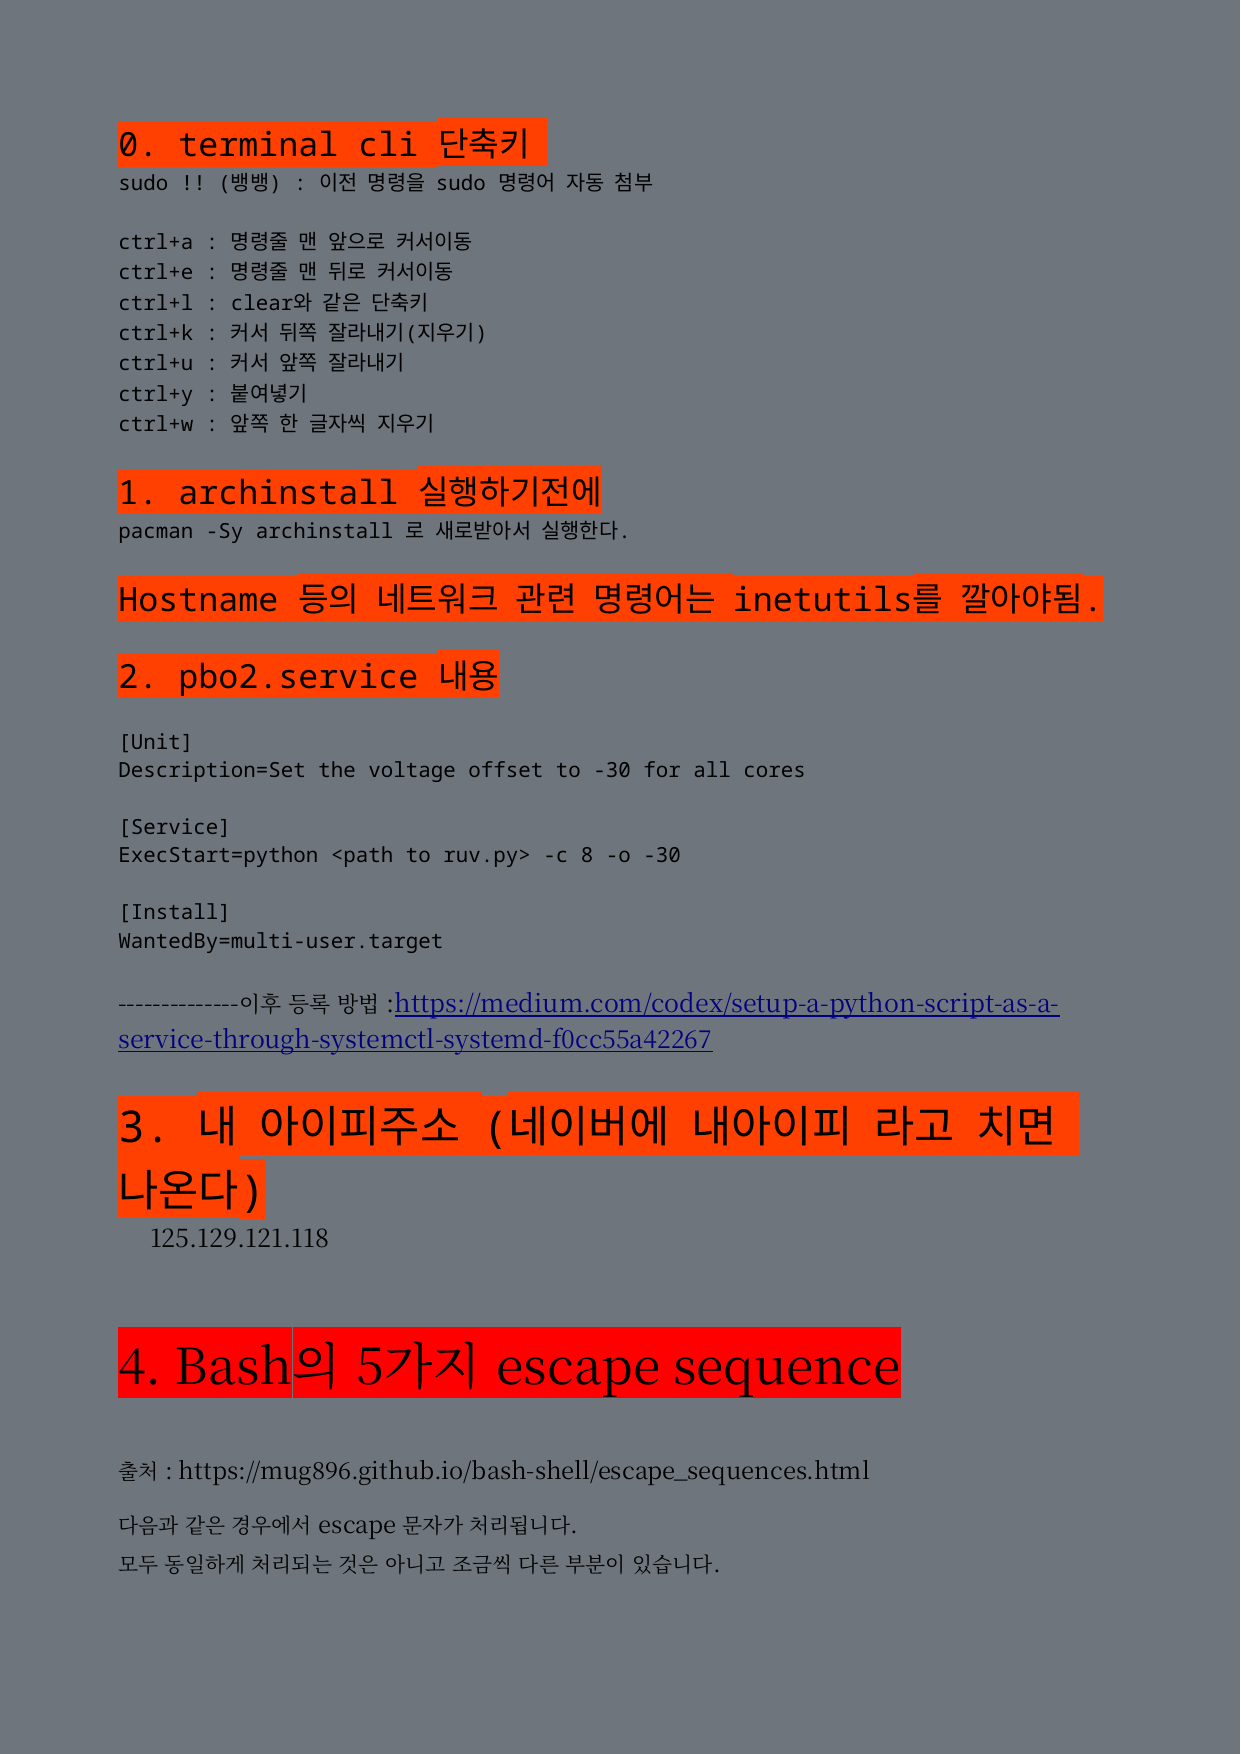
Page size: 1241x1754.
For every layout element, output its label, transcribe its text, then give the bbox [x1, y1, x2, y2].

text --------------이후 등록 방법 :https://medium.com/codex/setup-a-python-script-as-a-service-through-systemctl-systemd-f0cc55a42267 [118, 984, 1122, 1056]
text ExecStart=python <path to ruv.py> -c 8 -o -30 [118, 841, 1122, 869]
text ctrl+a : 명령줄 맨 앞으로 커서이동 [118, 225, 1122, 256]
text 출처 : https://mug896.github.io/bash-shell/escape_sequences.html [118, 1452, 1122, 1486]
text Description=Set the voltage offset to -30 for all cores [118, 755, 1122, 784]
text pacman -Sy archinstall 로 새로받아서 실행한다. [118, 514, 1122, 545]
text 다음과 같은 경우에서 escape 문자가 처리됩니다. 모두 동일하게 처리되는 것은 아니고 조금씩 다른 부분이 있습니다. [118, 1506, 1122, 1579]
text ctrl+e : 명령줄 맨 뒤로 커서이동 [118, 256, 1122, 286]
text 4. Bash의 5가지 escape sequence [118, 1327, 1122, 1398]
text ctrl+k : 커서 뒤쪽 잘라내기(지우기) [118, 316, 1122, 347]
text sudo !! (뱅뱅) : 이전 명령을 sudo 명령어 자동 첨부 [118, 167, 1122, 197]
text ctrl+y : 붙여녛기 [118, 377, 1122, 407]
text ctrl+u : 커서 앞쪽 잘라내기 [118, 347, 1122, 377]
text 2. pbo2.service 내용 [118, 650, 1122, 698]
text 3. 내 아이피주소 (네이버에 내아이피 라고 치면 나온다) [118, 1092, 1122, 1219]
text Hostname 등의 네트워크 관련 명령어는 inetutils를 깔아야됨. [118, 573, 1122, 622]
text [Unit] [118, 727, 1122, 755]
text ctrl+l : clear와 같은 단축키 [118, 286, 1122, 316]
text 1. archinstall 실행하기전에 [118, 466, 1122, 514]
text WantedBy=multi-user.target [118, 926, 1122, 954]
text [Service] [118, 812, 1122, 841]
text 125.129.121.118 [118, 1219, 1122, 1255]
text ctrl+w : 앞쪽 한 글자씩 지우기 [118, 407, 1122, 437]
text [Install] [118, 897, 1122, 926]
text 0. terminal cli 단축키 [118, 118, 1122, 167]
